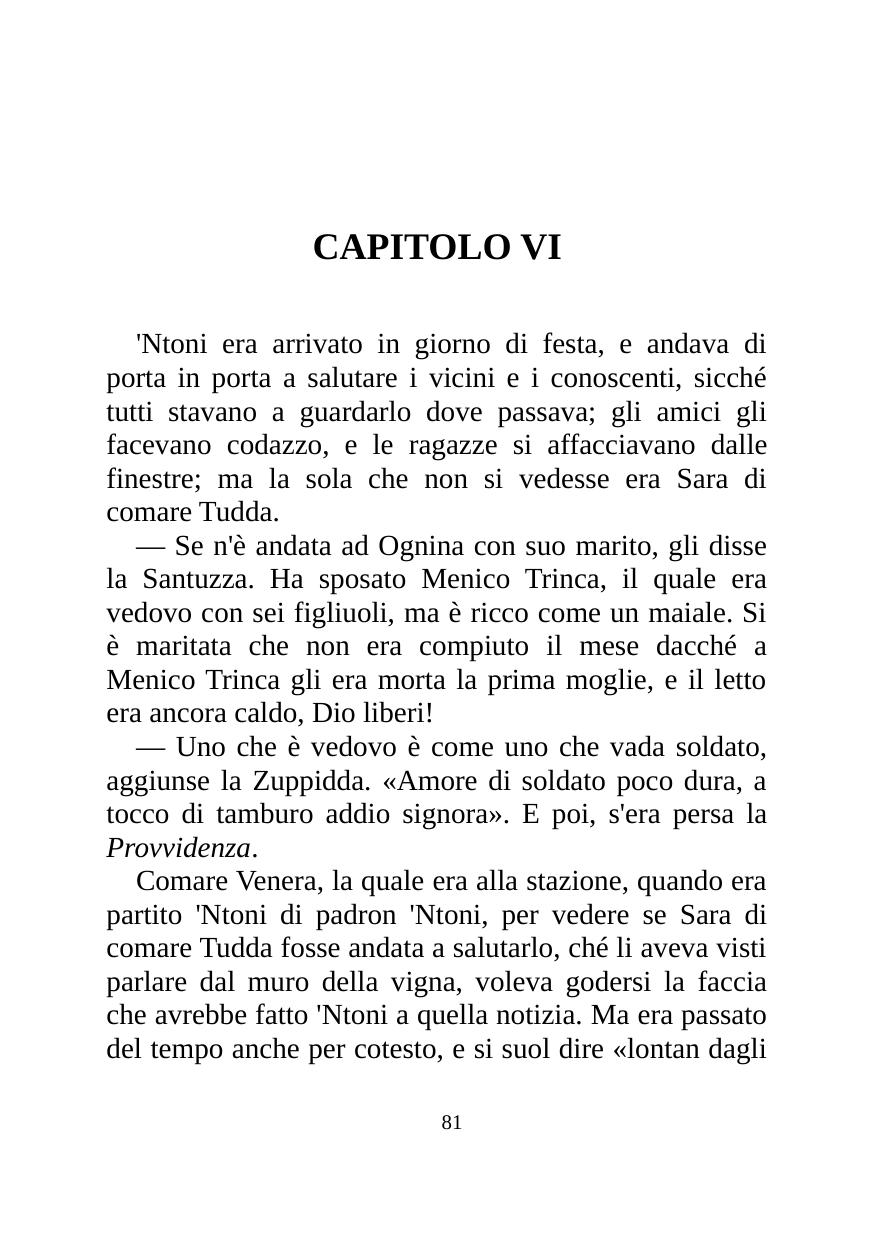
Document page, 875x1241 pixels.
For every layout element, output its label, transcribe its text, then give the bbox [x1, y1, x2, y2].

subtitle CAPITOLO VI [106, 224, 768, 267]
text — Se n'è andata ad Ognina con suo marito, gli disse la Santuzza. Ha sposato Menico Trinca, il quale era vedovo con sei figliuoli, ma è ricco come un maiale. Si è maritata che non era compiuto il mese dacché a Menico Trinca gli era morta la prima moglie, e il letto era ancora caldo, Dio liberi! [106, 528, 768, 729]
text 'Ntoni era arrivato in giorno di festa, e andava di porta in porta a salutare i vicini e i conoscenti, sicché tutti stavano a guardarlo dove passava; gli amici gli facevano codazzo, e le ragazze si affacciavano dalle finestre; ma la sola che non si vedesse era Sara di comare Tudda. [106, 327, 768, 528]
text Comare Venera, la quale era alla stazione, quando era partito 'Ntoni di padron 'Ntoni, per vedere se Sara di comare Tudda fosse andata a salutarlo, ché li aveva visti parlare dal muro della vigna, voleva godersi la faccia che avrebbe fatto 'Ntoni a quella notizia. Ma era passato del tempo anche per cotesto, e si suol dire «lontan dagli [106, 863, 768, 1064]
text — Uno che è vedovo è come uno che vada soldato, aggiunse la Zuppidda. «Amore di soldato poco dura, a tocco di tamburo addio signora». E poi, s'era persa la Provvidenza. [106, 729, 768, 863]
